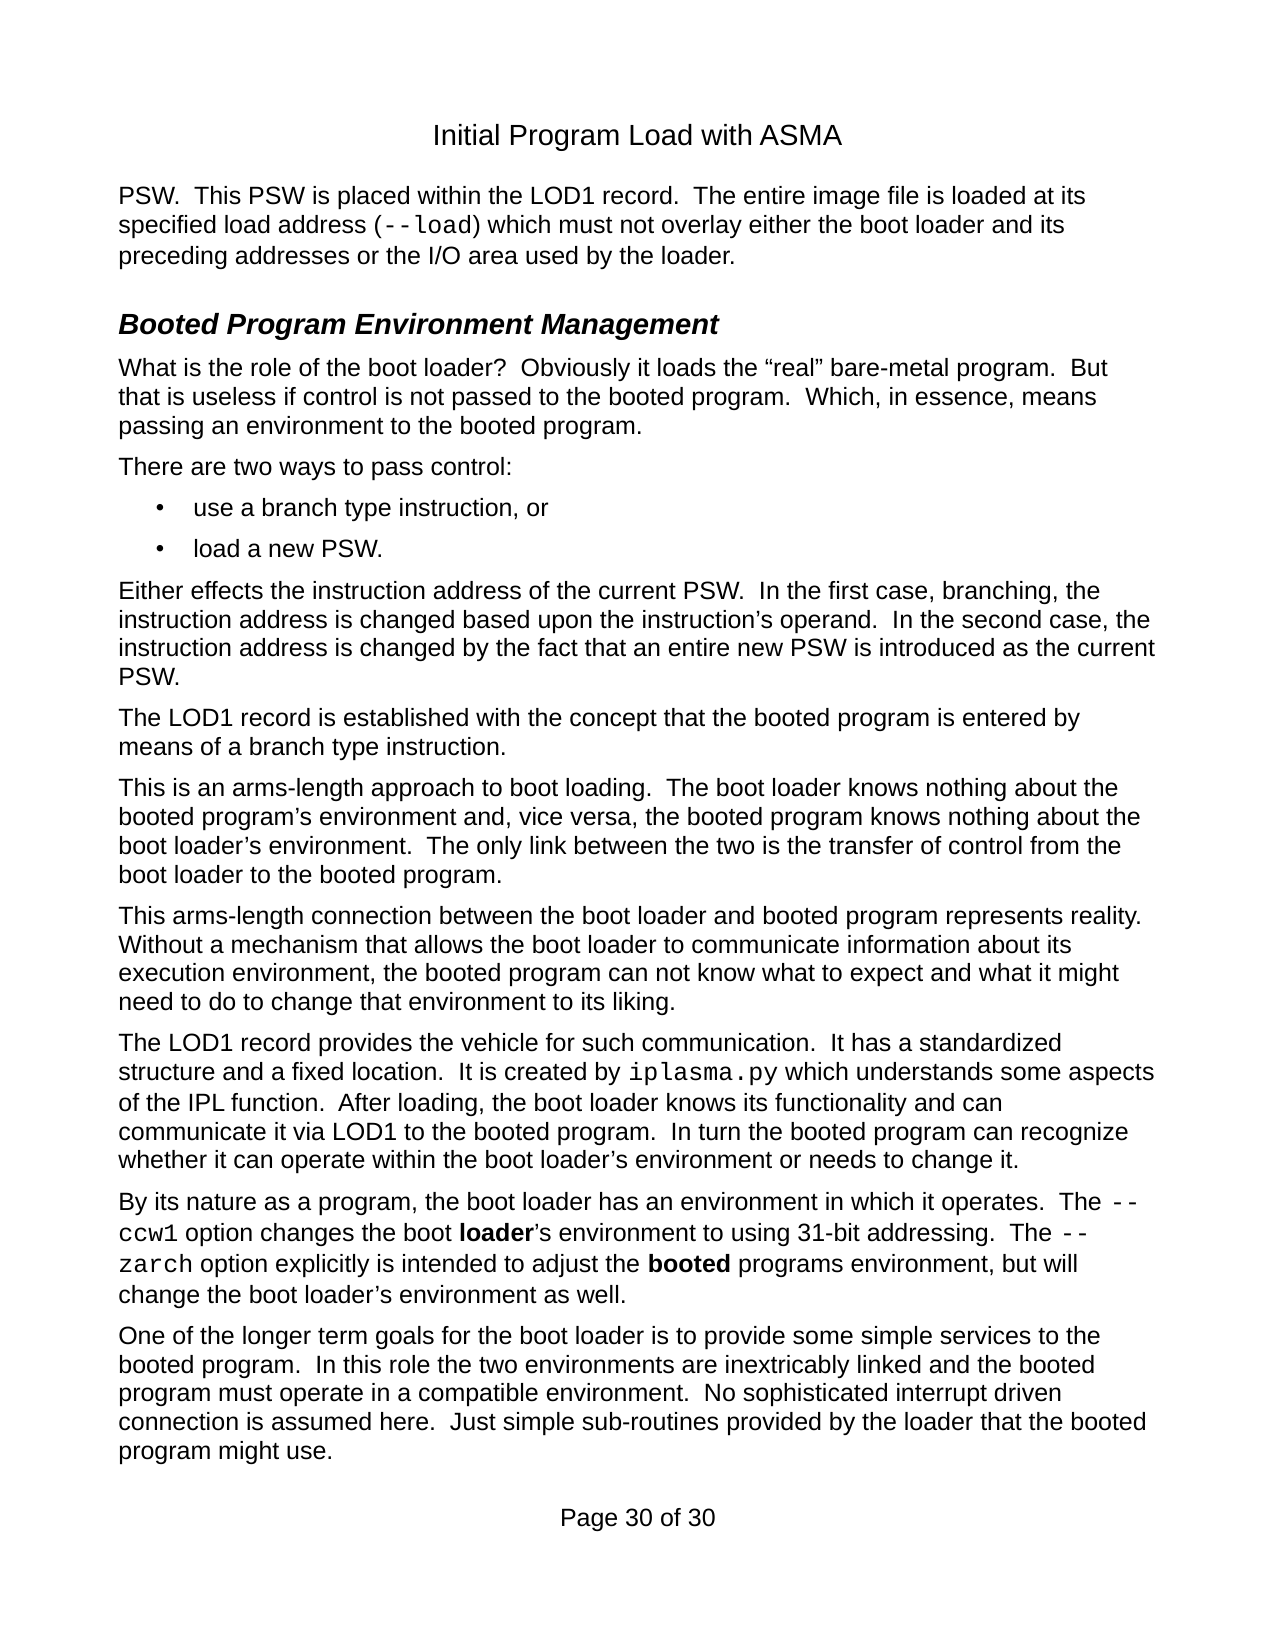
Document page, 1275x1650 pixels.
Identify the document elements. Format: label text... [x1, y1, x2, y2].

subtitle Booted Program Environment Management [118, 307, 1157, 341]
list load a new PSW. [156, 534, 1157, 563]
list use a branch type instruction, or [156, 493, 1157, 522]
text What is the role of the boot loader? Obviously it loads the “real” bare-metal program. But that is useless if control is not passed to the booted program. Which, in essence, means passing an environment to the booted program. [118, 353, 1157, 439]
text One of the longer term goals for the boot loader is to provide some simple services to the booted program. In this role the two environments are inextricably linked and the booted program must operate in a compatible environment. No sophisticated interrupt driven connection is assumed here. Just simple sub-routines provided by the loader that the booted program might use. [118, 1321, 1157, 1464]
text By its nature as a program, the boot loader has an environment in which it operates. The --ccw1 option changes the boot loader’s environment to using 31-bit addressing. The --zarch option explicitly is intended to adjust the booted programs environment, but will change the boot loader’s environment as well. [118, 1187, 1157, 1308]
text This arms-length connection between the boot loader and booted program represents reality. Without a mechanism that allows the boot loader to communicate information about its execution environment, the booted program can not know what to expect and what it might need to do to change that environment to its liking. [118, 901, 1157, 1016]
text This is an arms-length approach to boot loading. The boot loader knows nothing about the booted program’s environment and, vice versa, the booted program knows nothing about the boot loader’s environment. The only link between the two is the transfer of control from the boot loader to the booted program. [118, 773, 1157, 888]
text PSW. This PSW is placed within the LOD1 record. The entire image file is loaded at its specified load address (--load) which must not overlay either the boot loader and its preceding addresses or the I/O area used by the loader. [118, 181, 1157, 269]
text There are two ways to pass control: [118, 452, 1157, 481]
text The LOD1 record provides the vehicle for such communication. It has a standardized structure and a fixed location. It is created by iplasma.py which understands some aspects of the IPL function. After loading, the boot loader knows its functionality and can communicate it via LOD1 to the booted program. In turn the booted program can recognize whether it can operate within the boot loader’s environment or needs to change it. [118, 1028, 1157, 1174]
text The LOD1 record is established with the concept that the booted program is entered by means of a branch type instruction. [118, 703, 1157, 761]
text Either effects the instruction address of the current PSW. In the first case, branching, the instruction address is changed based upon the instruction’s operand. In the second case, the instruction address is changed by the fact that an entire new PSW is introduced as the current PSW. [118, 576, 1157, 691]
